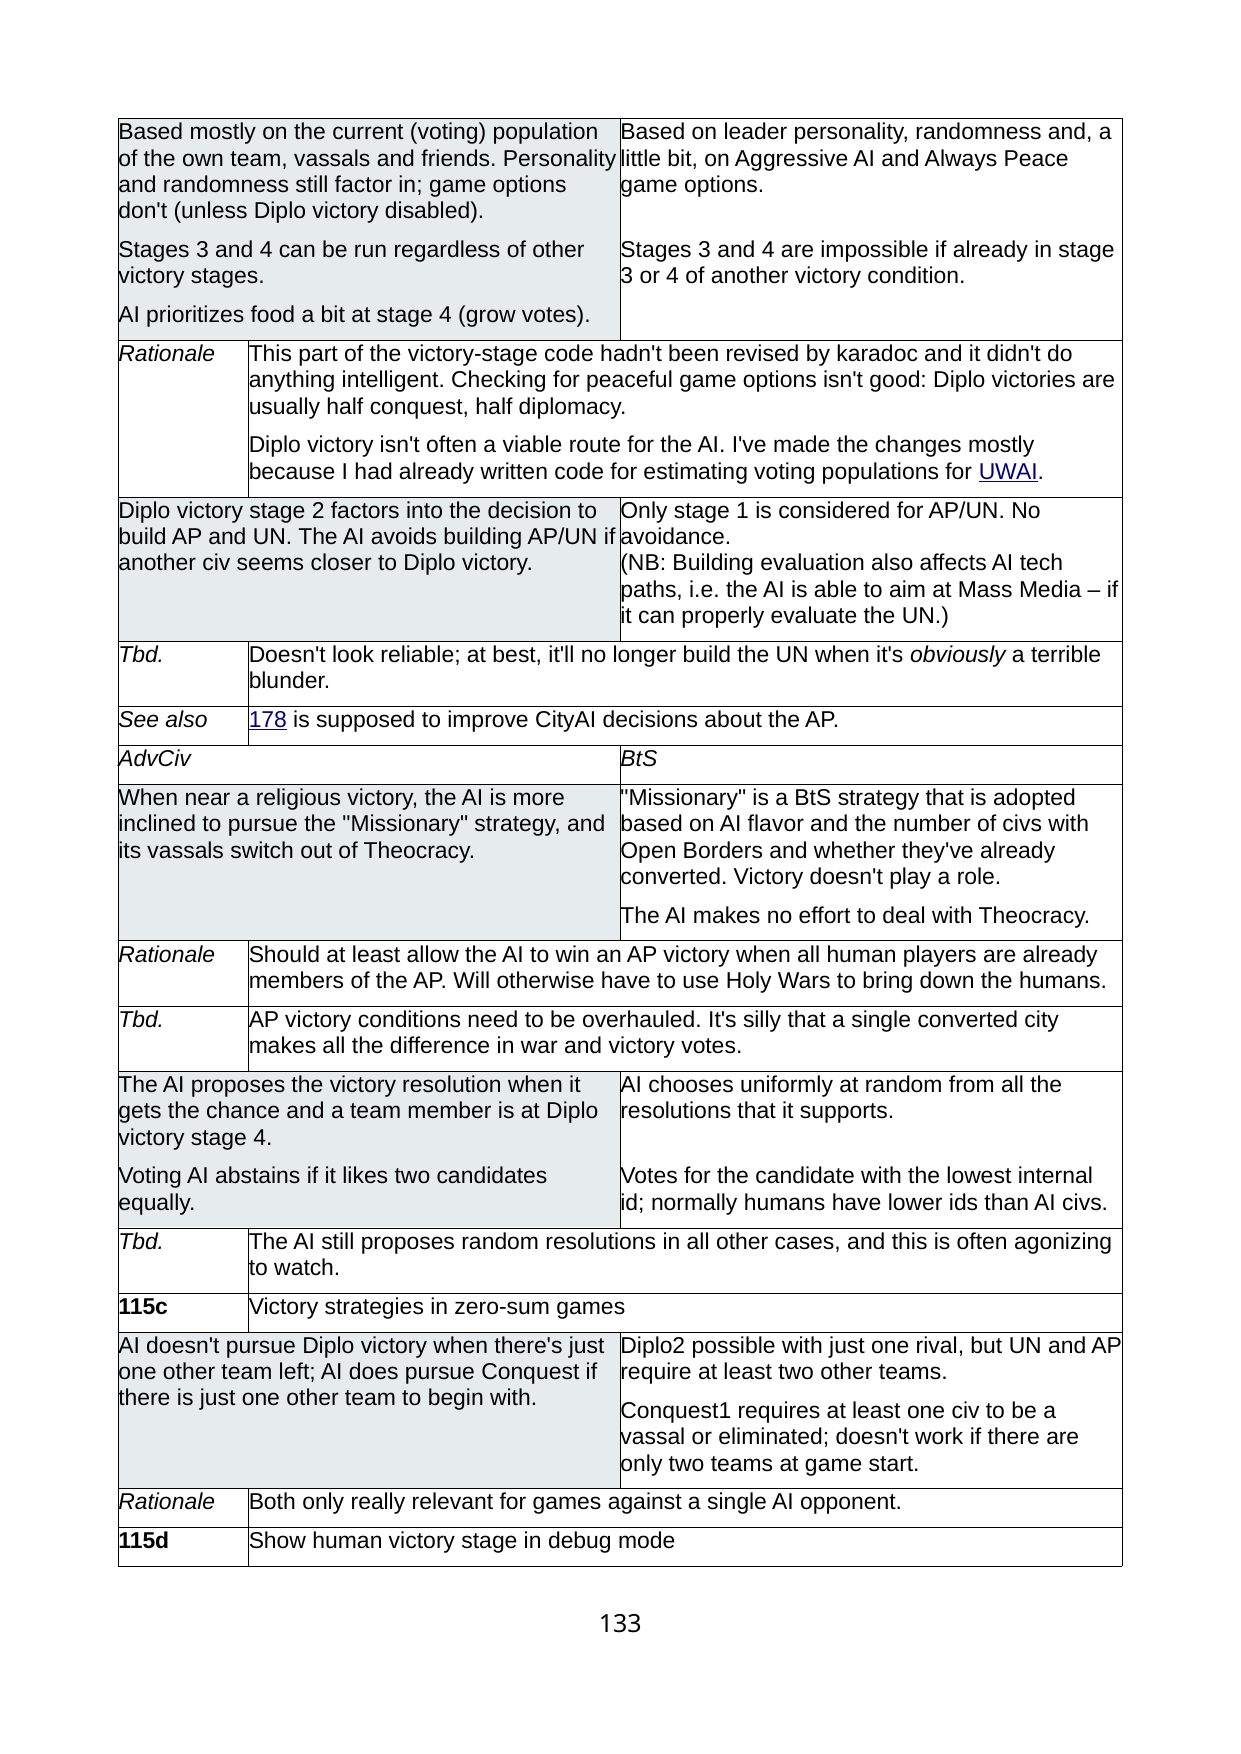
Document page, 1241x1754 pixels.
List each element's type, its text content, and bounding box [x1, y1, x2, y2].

table_cell See also [119, 707, 248, 745]
table_cell AI chooses uniformly at random from all the resolutions that it supports. Votes for the candidate with the lowest internal id; normally humans have lower ids than AI civs. [621, 1072, 1122, 1227]
table_cell Both only really relevant for games against a single AI opponent. [249, 1489, 1122, 1527]
table_cell 178 is supposed to improve CityAI decisions about the AP. [249, 707, 1122, 745]
table_cell Diplo2 possible with just one rival, but UN and AP require at least two other teams. Conquest1 requires at least one civ to be a vassal or eliminated; doesn't work if there are only two teams at game start. [621, 1333, 1122, 1488]
table_cell BtS [621, 746, 1122, 784]
table_cell 115c [119, 1294, 248, 1332]
table_cell This part of the victory-stage code hadn't been revised by karadoc and it didn't do anything intelligent. Checking for peaceful game options isn't good: Diplo victories are usually half conquest, half diplomacy. Diplo victory isn't often a viable route for the AI. I've made the changes mostly because I had already written code for estimating voting populations for UWAI. [249, 341, 1122, 497]
table_cell Show human victory stage in debug mode [249, 1528, 1122, 1566]
table_cell Rationale [119, 1489, 248, 1527]
table_cell When near a religious victory, the AI is more inclined to pursue the "Missionary" strategy, and its vassals switch out of Theocracy. [119, 785, 620, 940]
table_cell "Missionary" is a BtS strategy that is adopted based on AI flavor and the number of civs with Open Borders and whether they've already converted. Victory doesn't play a role. The AI makes no effort to deal with Theocracy. [621, 785, 1122, 940]
table_cell Doesn't look reliable; at best, it'll no longer build the UN when it's obviously a terrible blunder. [249, 642, 1122, 706]
table_cell Tbd. [119, 642, 248, 706]
table_cell Based on leader personality, randomness and, a little bit, on Aggressive AI and Always Peace game options. Stages 3 and 4 are impossible if already in stage 3 or 4 of another victory condition. [621, 119, 1122, 340]
table_cell Victory strategies in zero-sum games [249, 1294, 1122, 1332]
table_cell AP victory conditions need to be overhauled. It's silly that a single converted city makes all the difference in war and victory votes. [249, 1007, 1122, 1071]
table_cell Tbd. [119, 1229, 248, 1293]
table_cell The AI still proposes random resolutions in all other cases, and this is often agonizing to watch. [249, 1229, 1122, 1293]
table_cell AdvCiv [119, 746, 620, 784]
table_cell Rationale [119, 341, 248, 497]
table_cell Rationale [119, 941, 248, 1006]
table_cell Only stage 1 is considered for AP/UN. No avoidance. (NB: Building evaluation also affects AI tech paths, i.e. the AI is able to aim at Mass Media – if it can properly evaluate the UN.) [621, 498, 1122, 641]
table_cell 115d [119, 1528, 248, 1566]
table_cell Tbd. [119, 1007, 248, 1071]
table_cell Based mostly on the current (voting) population of the own team, vassals and friends. Personality and randomness still factor in; game options don't (unless Diplo victory disabled). Stages 3 and 4 can be run regardless of other victory stages. AI prioritizes food a bit at stage 4 (grow votes). [119, 119, 620, 340]
table_cell Diplo victory stage 2 factors into the decision to build AP and UN. The AI avoids building AP/UN if another civ seems closer to Diplo victory. [119, 498, 620, 641]
table_cell Should at least allow the AI to win an AP victory when all human players are already members of the AP. Will otherwise have to use Holy Wars to bring down the humans. [249, 941, 1122, 1006]
table_cell The AI proposes the victory resolution when it gets the chance and a team member is at Diplo victory stage 4. Voting AI abstains if it likes two candidates equally. [119, 1072, 620, 1227]
table_cell AI doesn't pursue Diplo victory when there's just one other team left; AI does pursue Conquest if there is just one other team to begin with. [119, 1333, 620, 1488]
